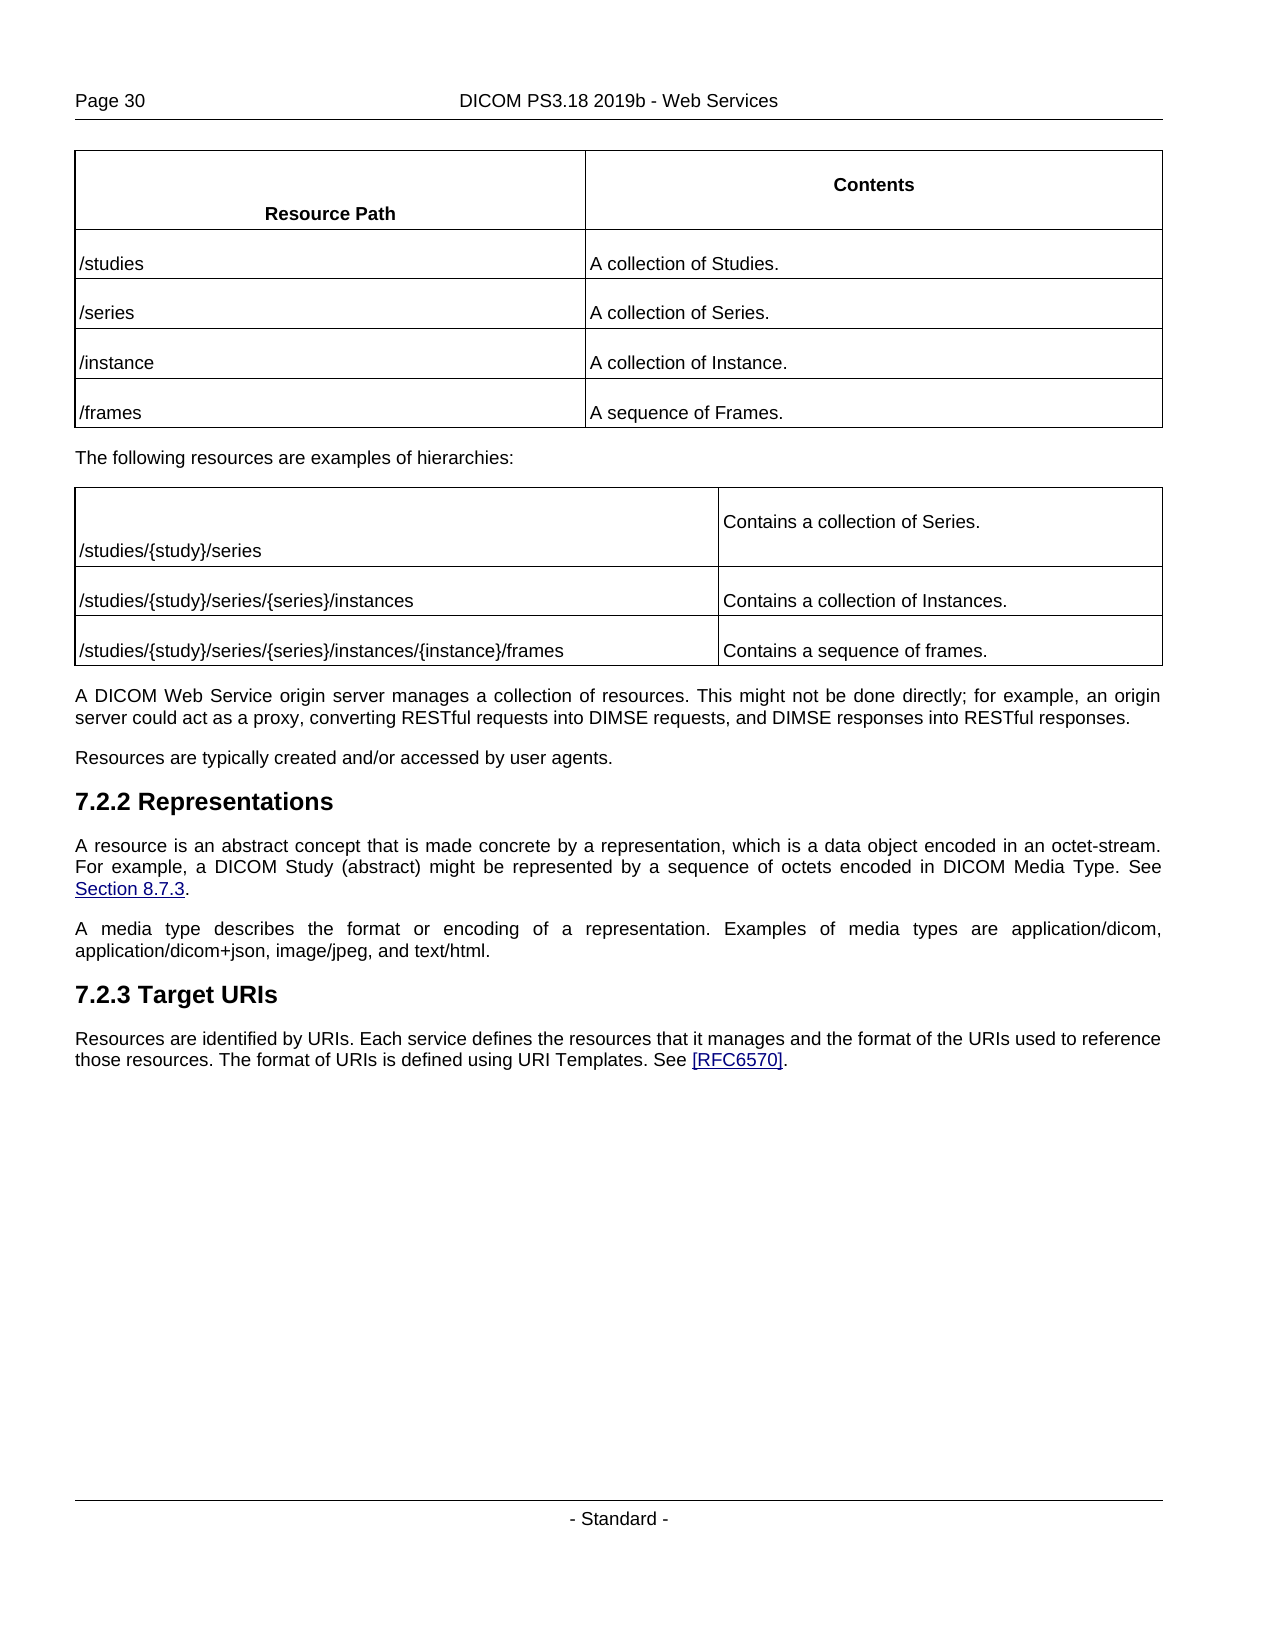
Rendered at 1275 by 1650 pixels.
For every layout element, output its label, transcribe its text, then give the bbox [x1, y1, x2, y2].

text A media type describes the format or encoding of a representation. Examples of media types are application/dicom, application/dicom+json, image/jpeg, and text/html. [75, 918, 1162, 961]
table_header Resource Path [76, 151, 585, 228]
table_cell A sequence of Frames. [586, 379, 1162, 427]
table_cell Contains a sequence of frames. [719, 616, 1162, 665]
text A DICOM Web Service origin server manages a collection of resources. This might not be done directly; for example, an origin server could act as a proxy, converting RESTful requests into DIMSE requests, and DIMSE responses into RESTful responses. [75, 685, 1162, 728]
table_cell /studies [76, 230, 585, 278]
text 7.2.3 Target URIs [75, 980, 1162, 1009]
table_cell Contains a collection of Instances. [719, 567, 1162, 615]
table_cell A collection of Studies. [586, 230, 1162, 278]
table_cell A collection of Series. [586, 279, 1162, 328]
text A resource is an abstract concept that is made concrete by a representation, which is a data object encoded in an octet-stream. For example, a DICOM Study (abstract) might be represented by a sequence of octets encoded in DICOM Media Type. See Section 8.7.3. [75, 834, 1162, 899]
table_cell /instance [76, 329, 585, 377]
text Resources are identified by URIs. Each service defines the resources that it manages and the format of the URIs used to reference those resources. The format of URIs is defined using URI Templates. See [RFC6570]. [75, 1027, 1162, 1071]
table_cell /studies/{study}/series/{series}/instances [76, 567, 718, 615]
table_header /studies/{study}/series [76, 488, 718, 566]
text The following resources are examples of hierarchies: [75, 447, 1162, 468]
text Resources are typically created and/or accessed by user agents. [75, 747, 1162, 768]
table_cell A collection of Instance. [586, 329, 1162, 377]
text 7.2.2 Representations [75, 787, 1162, 816]
table_cell /frames [76, 379, 585, 427]
table_cell /studies/{study}/series/{series}/instances/{instance}/frames [76, 616, 718, 665]
table_header Contents [586, 151, 1162, 228]
table_cell /series [76, 279, 585, 328]
table_header Contains a collection of Series. [719, 488, 1162, 566]
